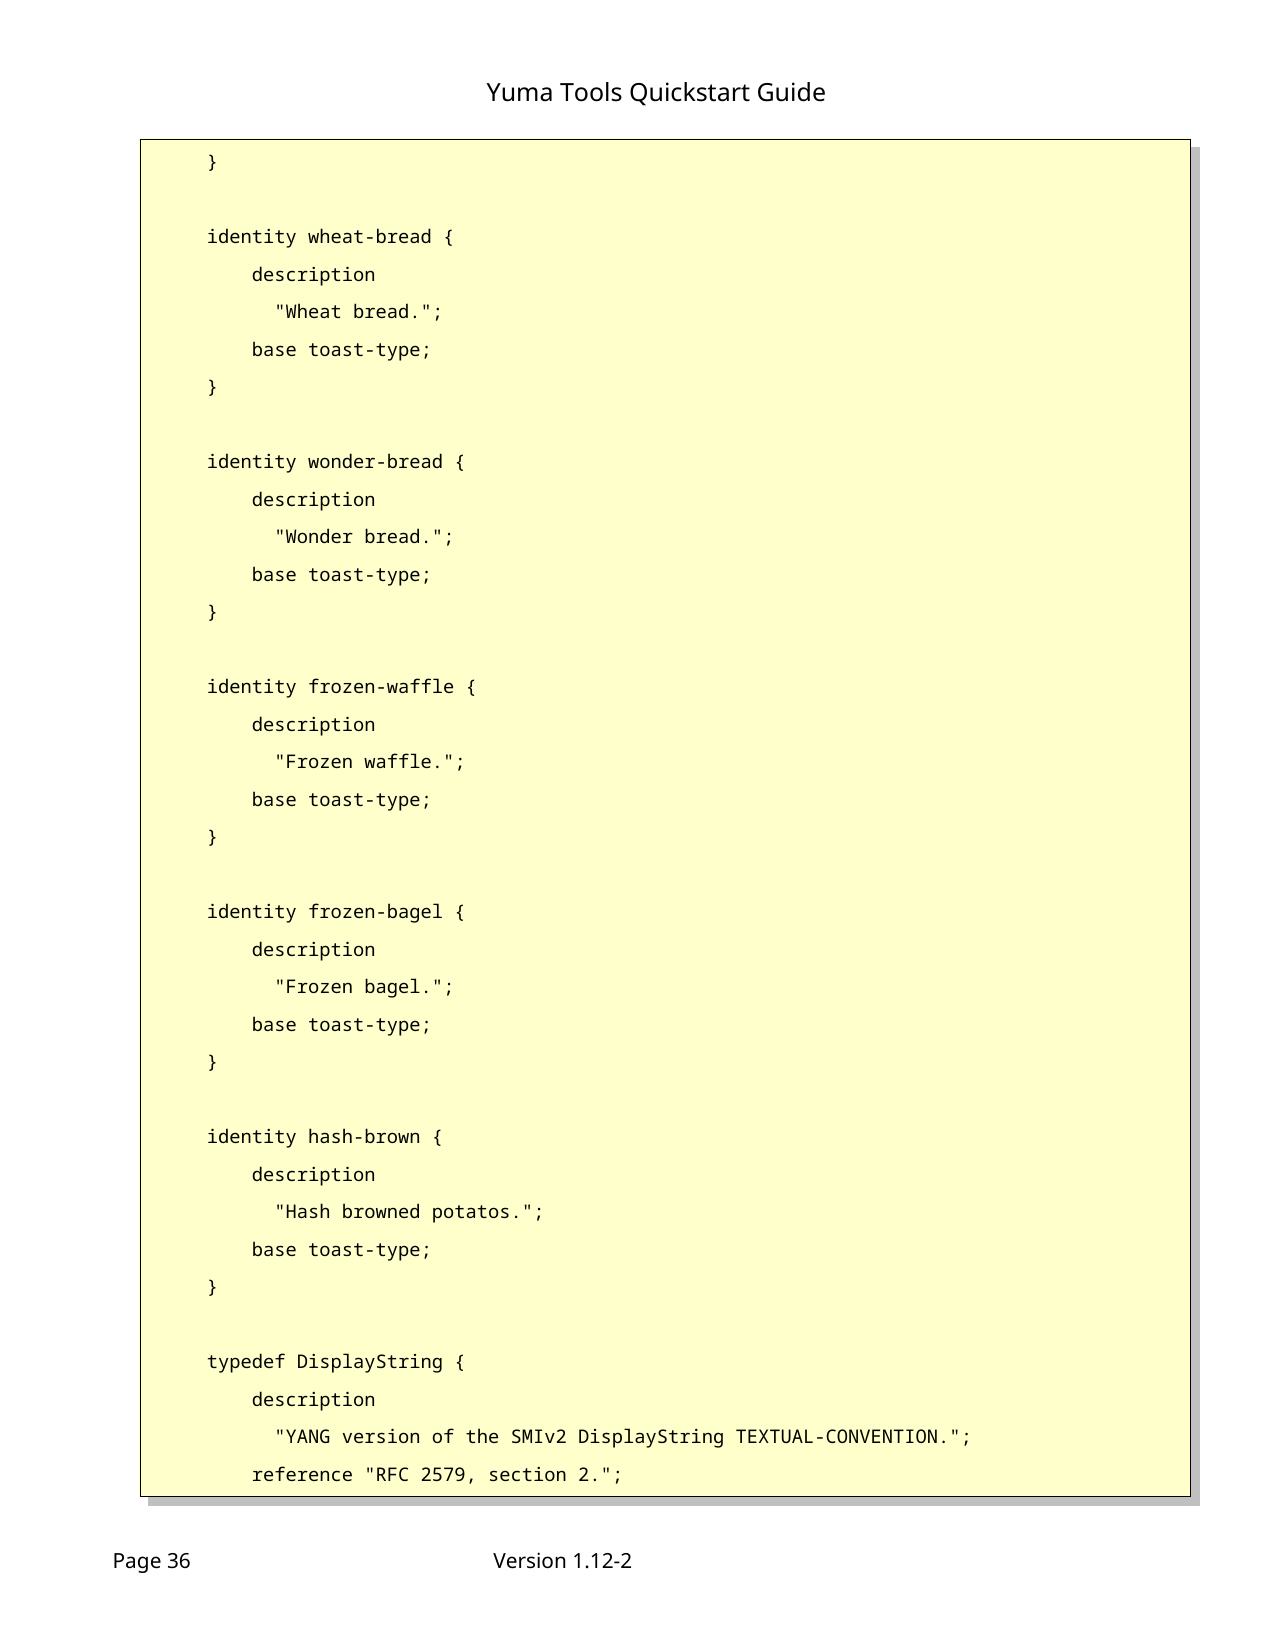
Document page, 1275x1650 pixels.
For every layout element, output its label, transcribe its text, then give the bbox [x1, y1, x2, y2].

text identity frozen-waffle { [141, 663, 1190, 699]
text typedef DisplayString { [141, 1338, 1190, 1374]
text } [141, 813, 1190, 849]
text identity frozen-bagel { [141, 888, 1190, 924]
text identity wonder-bread { [141, 438, 1190, 474]
text description [141, 476, 1190, 512]
text identity wheat-bread { [141, 213, 1190, 249]
text description [141, 251, 1190, 287]
text } [141, 1263, 1190, 1299]
text description [141, 701, 1190, 737]
text description [141, 1151, 1190, 1187]
text description [141, 1376, 1190, 1412]
text base toast-type; [141, 776, 1190, 812]
text } [141, 1038, 1190, 1074]
text base toast-type; [141, 326, 1190, 362]
text base toast-type; [141, 1226, 1190, 1262]
text "Hash browned potatos."; [141, 1188, 1190, 1224]
text } [141, 588, 1190, 624]
text } [141, 363, 1190, 399]
text "Frozen waffle."; [141, 738, 1190, 774]
text base toast-type; [141, 551, 1190, 587]
text "Wonder bread."; [141, 513, 1190, 549]
text identity hash-brown { [141, 1113, 1190, 1149]
text "Frozen bagel."; [141, 963, 1190, 999]
text description [141, 926, 1190, 962]
text "YANG version of the SMIv2 DisplayString TEXTUAL-CONVENTION."; [141, 1413, 1190, 1449]
text "Wheat bread."; [141, 288, 1190, 324]
text reference "RFC 2579, section 2."; [141, 1451, 1190, 1496]
text } [141, 140, 1190, 174]
text base toast-type; [141, 1001, 1190, 1037]
